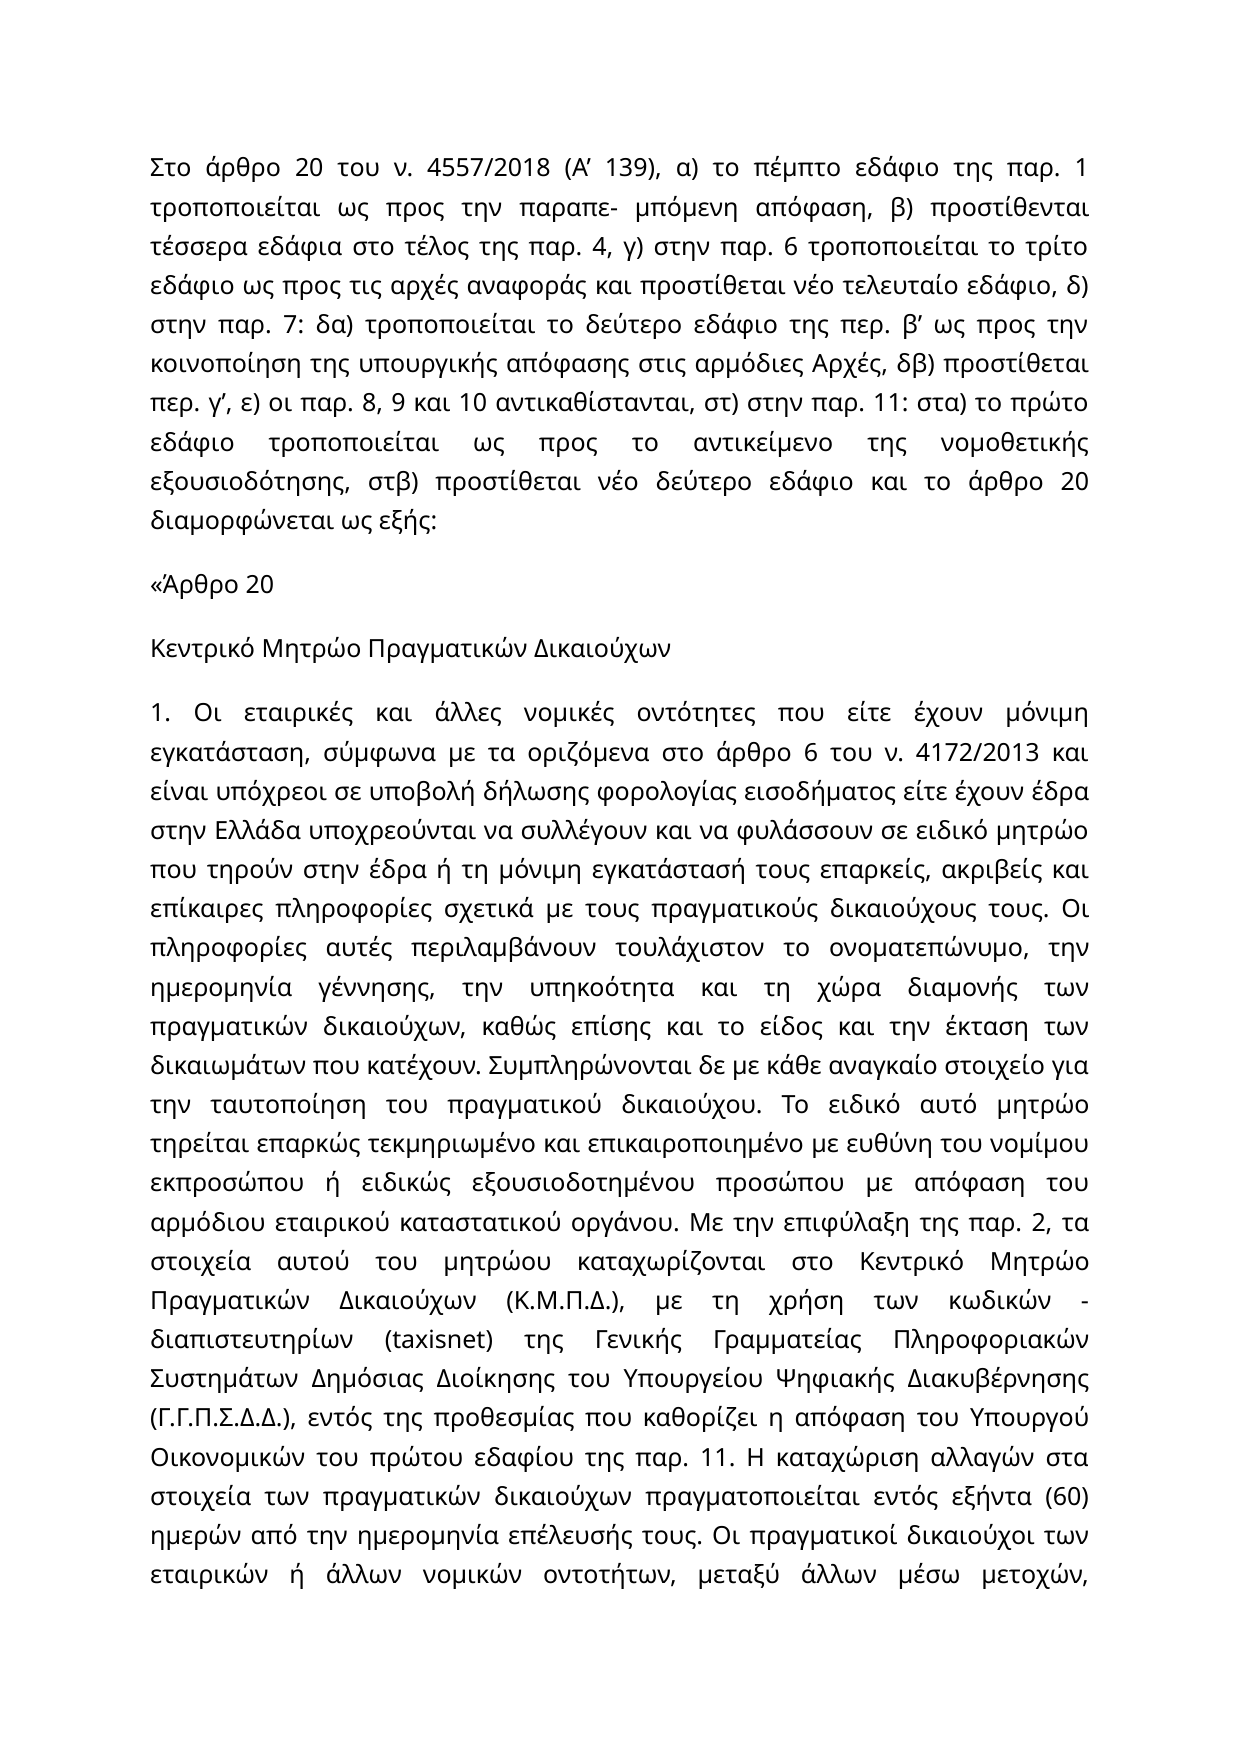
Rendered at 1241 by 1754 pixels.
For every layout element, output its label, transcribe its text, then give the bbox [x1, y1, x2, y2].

text Κεντρικό Μητρώο Πραγματικών Δικαιούχων [150, 631, 1090, 665]
text 1. Οι εταιρικές και άλλες νομικές οντότητες που είτε έχουν μόνιμη εγκατάσταση, σύμφωνα με τα οριζόμενα στο άρθρο 6 του ν. 4172/2013 και είναι υπόχρεοι σε υποβολή δήλωσης φορολογίας εισοδήματος είτε έχουν έδρα στην Ελλάδα υποχρεούνται να συλλέγουν και να φυλάσσουν σε ειδικό μητρώο που τηρούν στην έδρα ή τη μόνιμη εγκατάστασή τους επαρκείς, ακριβείς και επίκαιρες πληροφορίες σχετικά με τους πραγματικούς δικαιούχους τους. Οι πληροφορίες αυτές περιλαμβάνουν τουλάχιστον το ονοματεπώνυμο, την ημερομηνία γέννησης, την υπηκοότητα και τη χώρα διαμονής των πραγματικών δικαιούχων, καθώς επίσης και το είδος και την έκταση των δικαιωμάτων που κατέχουν. Συμπληρώνονται δε με κάθε αναγκαίο στοιχείο για την ταυτοποίηση του πραγματικού δικαιούχου. Το ειδικό αυτό μητρώο τηρείται επαρκώς τεκμηριωμένο και επικαιροποιημένο με ευθύνη του νομίμου εκπροσώπου ή ειδικώς εξουσιοδοτημένου προσώπου με απόφαση του αρμόδιου εταιρικού καταστατικού οργάνου. Με την επιφύλαξη της παρ. 2, τα στοιχεία αυτού του μητρώου καταχωρίζονται στο Κεντρικό Μητρώο Πραγματικών Δικαιούχων (Κ.Μ.Π.Δ.), με τη χρήση των κωδικών - διαπιστευτηρίων (taxisnet) της Γενικής Γραμματείας Πληροφοριακών Συστημάτων Δημόσιας Διοίκησης του Υπουργείου Ψηφιακής Διακυβέρνησης (Γ.Γ.Π.Σ.Δ.Δ.), εντός της προθεσμίας που καθορίζει η απόφαση του Υπουργού Οικονομικών του πρώτου εδαφίου της παρ. 11. Η καταχώριση αλλαγών στα στοιχεία των πραγματικών δικαιούχων πραγματοποιείται εντός εξήντα (60) ημερών από την ημερομηνία επέλευσής τους. Οι πραγματικοί δικαιούχοι των εταιρικών ή άλλων νομικών οντοτήτων, μεταξύ άλλων μέσω μετοχών, [150, 695, 1090, 1591]
text Στο άρθρο 20 του ν. 4557/2018 (A’ 139), α) το πέμπτο εδάφιο της παρ. 1 τροποποιείται ως προς την παραπε- μπόμενη απόφαση, β) προστίθενται τέσσερα εδάφια στο τέλος της παρ. 4, γ) στην παρ. 6 τροποποιείται το τρίτο εδάφιο ως προς τις αρχές αναφοράς και προστίθεται νέο τελευταίο εδάφιο, δ) στην παρ. 7: δα) τροποποιείται το δεύτερο εδάφιο της περ. β’ ως προς την κοινοποίηση της υπουργικής απόφασης στις αρμόδιες Αρχές, δβ) προστίθεται περ. γ’, ε) οι παρ. 8, 9 και 10 αντικαθίστανται, στ) στην παρ. 11: στα) το πρώτο εδάφιο τροποποιείται ως προς το αντικείμενο της νομοθετικής εξουσιοδότησης, στβ) προστίθεται νέο δεύτερο εδάφιο και το άρθρο 20 διαμορφώνεται ως εξής: [150, 150, 1090, 537]
text «Άρθρο 20 [150, 567, 1090, 601]
